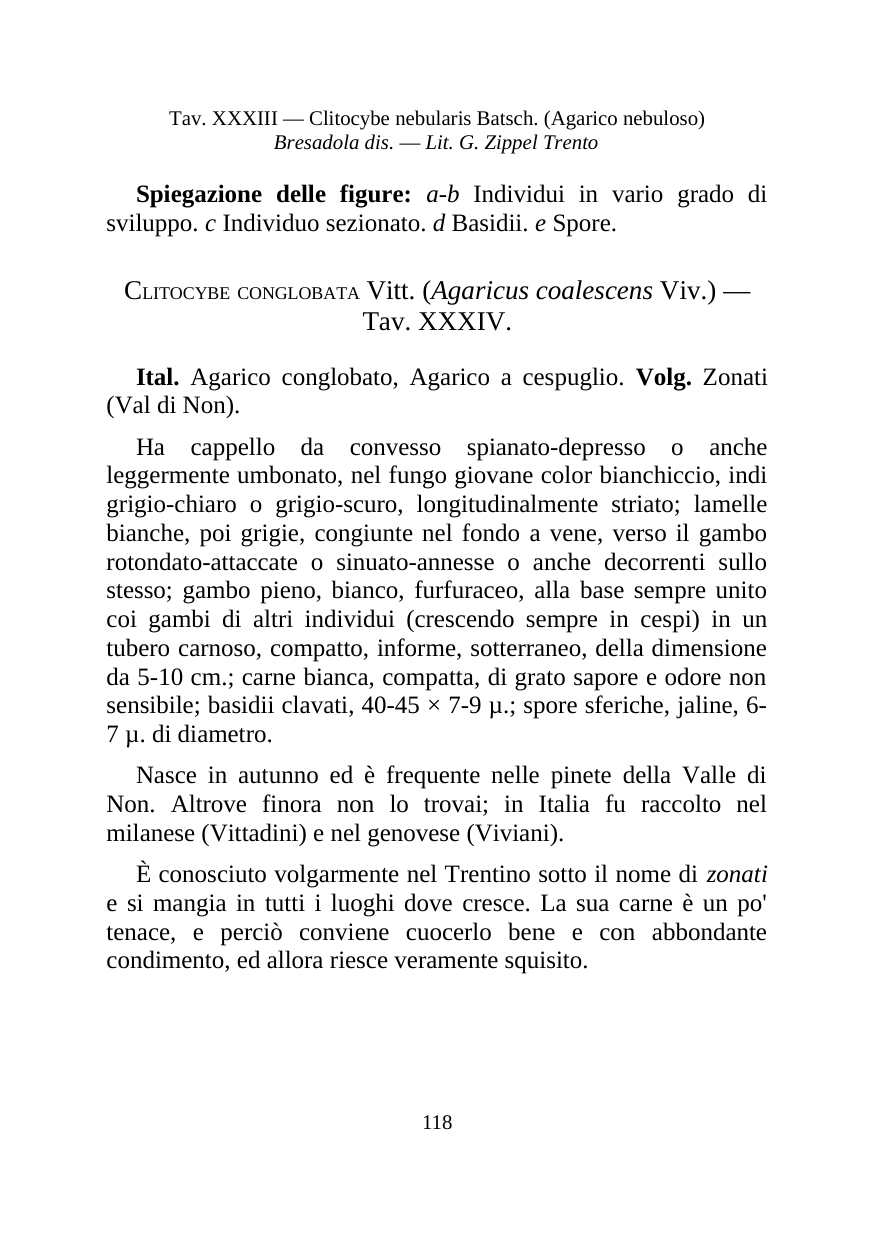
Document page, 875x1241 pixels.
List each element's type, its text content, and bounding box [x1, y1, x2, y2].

text Ha cappello da convesso spianato-depresso o anche leggermente umbonato, nel fungo giovane color bianchiccio, indi grigio-chiaro o grigio-scuro, longitudinalmente striato; lamelle bianche, poi grigie, congiunte nel fondo a vene, verso il gambo rotondato-attaccate o sinuato-annesse o anche decorrenti sullo stesso; gambo pieno, bianco, furfuraceo, alla base sempre unito coi gambi di altri individui (crescendo sempre in cespi) in un tubero carnoso, compatto, informe, sotterraneo, della dimensione da 5-10 cm.; carne bianca, compatta, di grato sapore e odore non sensibile; basidii clavati, 40-45 × 7-9 µ.; spore sferiche, jaline, 6-7 µ. di diametro. [106, 432, 768, 748]
text Nasce in autunno ed è frequente nelle pinete della Valle di Non. Altrove finora non lo trovai; in Italia fu raccolto nel milanese (Vittadini) e nel genovese (Viviani). [106, 760, 768, 847]
text Ital. Agarico conglobato, Agarico a cespuglio. Volg. Zonati (Val di Non). [106, 362, 768, 419]
text È conosciuto volgarmente nel Trentino sotto il nome di zonati e si mangia in tutti i luoghi dove cresce. La sua carne è un po' tenace, e perciò conviene cuocerlo bene e con abbondante condimento, ed allora riesce veramente squisito. [106, 859, 768, 974]
text Spiegazione delle figure: a-b Individui in vario grado di sviluppo. c Individuo sezionato. d Basidii. e Spore. [106, 179, 768, 237]
text Tav. XXXIII — Clitocybe nebularis Batsch. (Agarico nebuloso) Bresadola dis. — Lit. G. Zippel Trento [106, 106, 768, 154]
text Clitocybe conglobata Vitt. (Agaricus coalescens Viv.) — Tav. XXXIV. [106, 274, 768, 337]
